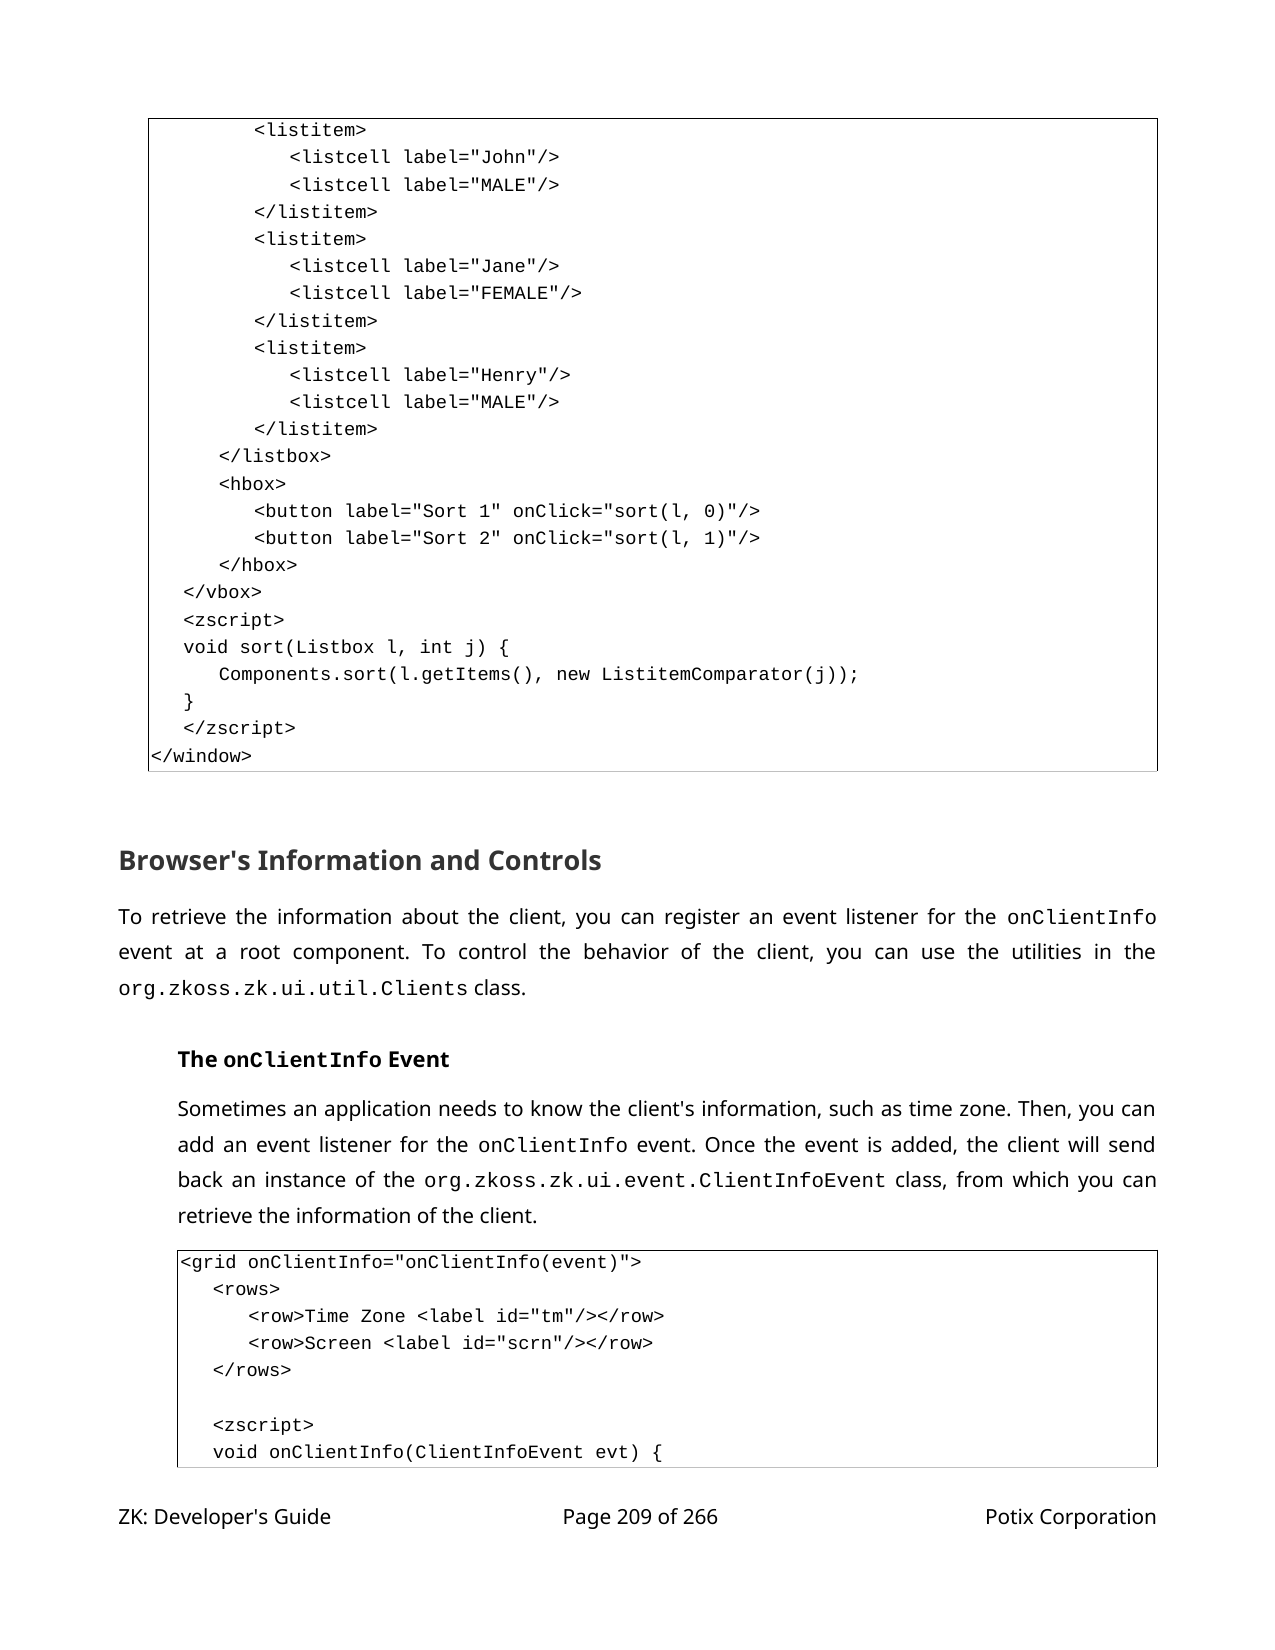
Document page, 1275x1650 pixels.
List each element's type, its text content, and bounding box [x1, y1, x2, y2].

text <rows> [178, 1277, 1157, 1301]
text </vbox> [149, 580, 1157, 604]
text <listcell label="Henry"/> [149, 363, 1157, 387]
text <listitem> [149, 227, 1157, 251]
text <listitem> [149, 119, 1157, 142]
text </listitem> [149, 200, 1157, 224]
text </zscript> [149, 716, 1157, 741]
text void onClientInfo(ClientInfoEvent evt) { [178, 1440, 1157, 1467]
text Components.sort(l.getItems(), new ListitemComparator(j)); [149, 662, 1157, 686]
text <row>Time Zone <label id="tm"/></row> [178, 1304, 1157, 1328]
text </listitem> [149, 417, 1157, 441]
text <zscript> [149, 607, 1157, 632]
text <listcell label="MALE"/> [149, 172, 1157, 197]
text </window> [149, 743, 1157, 771]
text <listitem> [149, 336, 1157, 360]
text <button label="Sort 1" onClick="sort(l, 0)"/> [149, 499, 1157, 523]
text <hbox> [149, 472, 1157, 496]
text <listcell label="Jane"/> [149, 254, 1157, 278]
text <listcell label="FEMALE"/> [149, 281, 1157, 306]
text <button label="Sort 2" onClick="sort(l, 1)"/> [149, 526, 1157, 550]
text </listbox> [149, 444, 1157, 469]
text </listitem> [149, 308, 1157, 333]
text </hbox> [149, 553, 1157, 577]
text <listcell label="MALE"/> [149, 390, 1157, 414]
text } [149, 689, 1157, 713]
text void sort(Listbox l, int j) { [149, 635, 1157, 659]
text To retrieve the information about the client, you can register an event listener for the onClientInfo event at a root component. To control the behavior of the client, you can use the utilities in the org.zkoss.zk.ui.util.Clients class. [118, 902, 1157, 1001]
subtitle The onClientInfo Event [177, 1044, 1157, 1074]
text <listcell label="John"/> [149, 145, 1157, 169]
text <row>Screen <label id="scrn"/></row> [178, 1331, 1157, 1355]
text Sometimes an application needs to know the client's information, such as time zone. Then, you can add an event listener for the onClientInfo event. Once the event is added, the client will send back an instance of the org.zkoss.zk.ui.event.ClientInfoEvent class, from which you can retrieve the information of the client. [177, 1094, 1157, 1229]
text </rows> [178, 1358, 1157, 1383]
subtitle Browser's Information and Controls [118, 842, 1157, 878]
text <zscript> [178, 1413, 1157, 1437]
text <grid onClientInfo="onClientInfo(event)"> [178, 1251, 1157, 1274]
